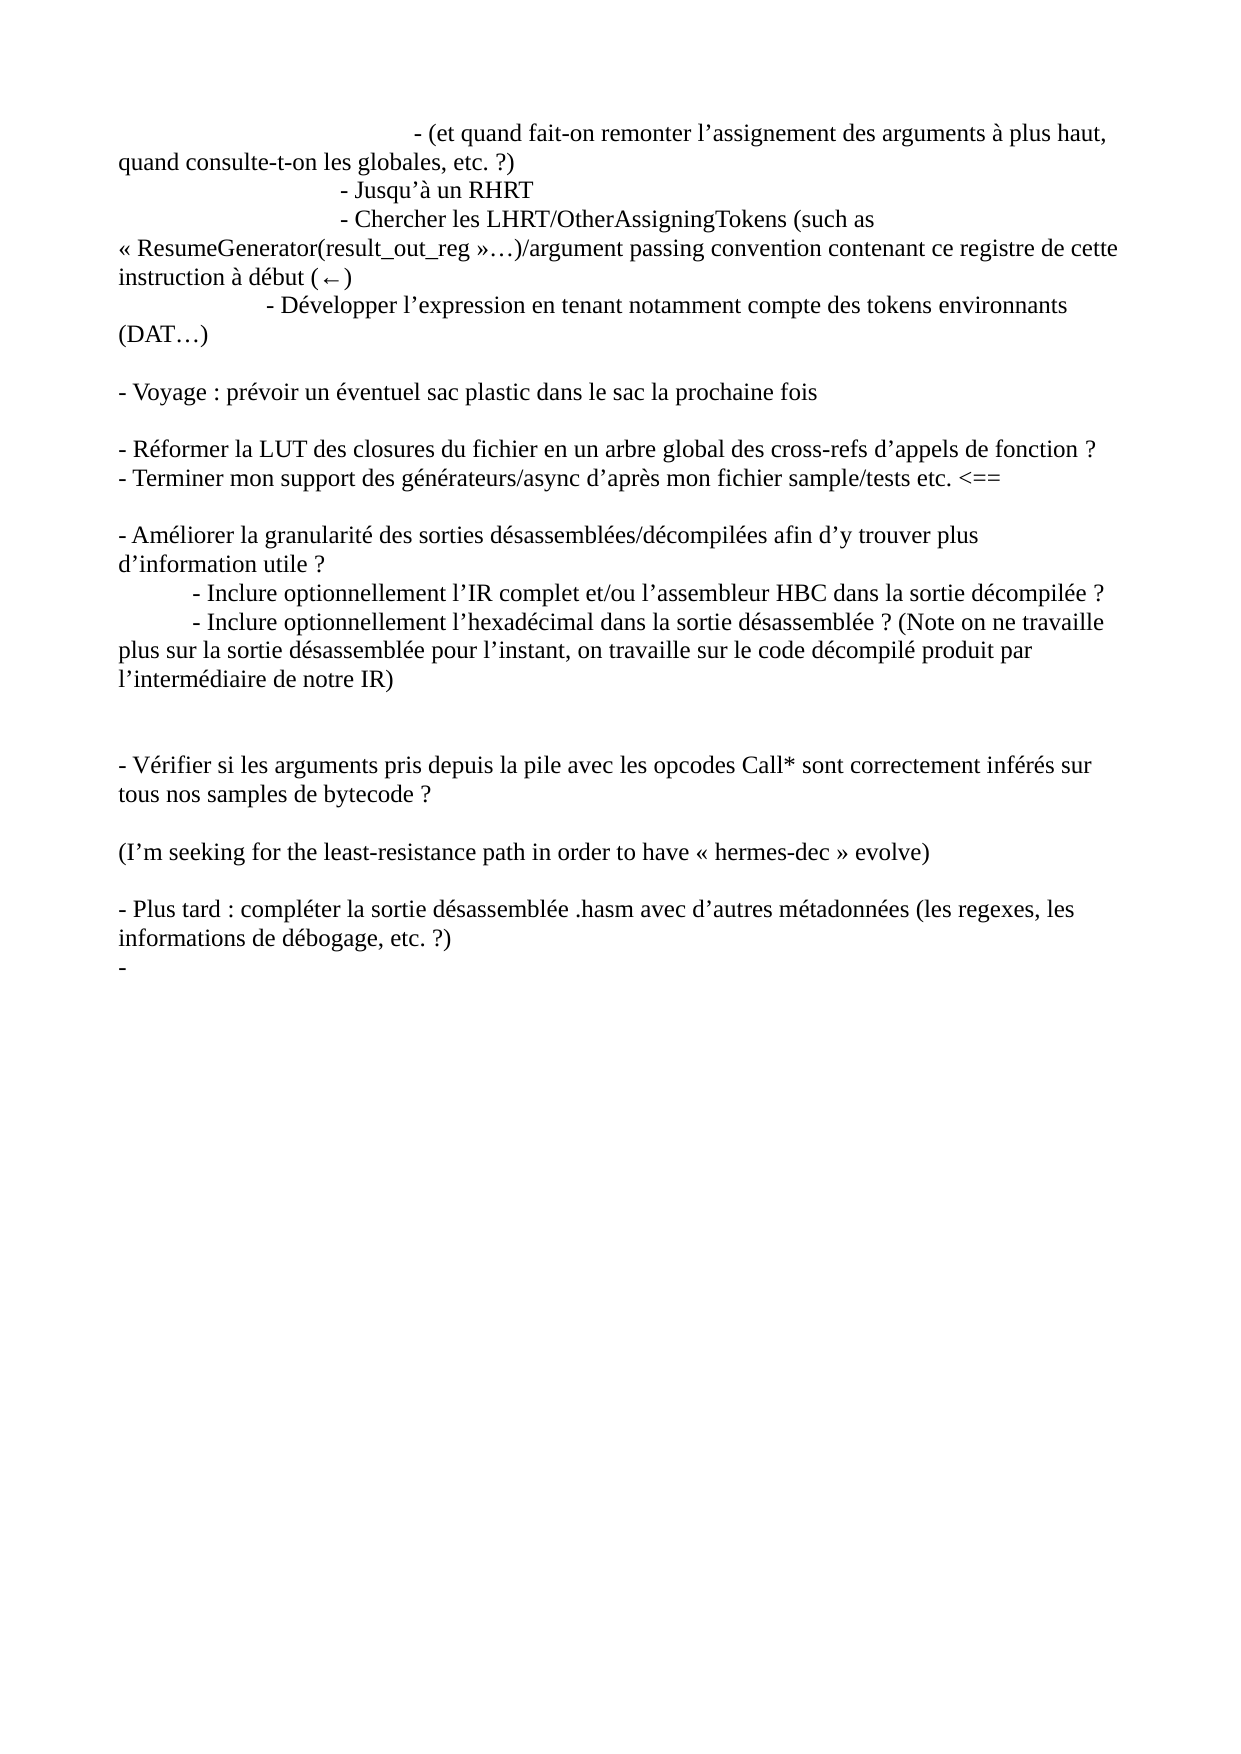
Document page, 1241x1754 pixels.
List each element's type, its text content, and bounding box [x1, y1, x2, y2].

text - Améliorer la granularité des sorties désassemblées/décompilées afin d’y trouver plus d’information utile ? [118, 521, 1122, 578]
text - Terminer mon support des générateurs/async d’après mon fichier sample/tests etc. <== [118, 463, 1122, 521]
text - Jusqu’à un RHRT [118, 176, 1122, 204]
text - [118, 952, 1122, 981]
text - Développer l’expression en tenant notamment compte des tokens environnants (DAT…) - Voyage : prévoir un éventuel sac plastic dans le sac la prochaine fois [118, 291, 1122, 406]
text - Réformer la LUT des closures du fichier en un arbre global des cross-refs d’appels de fonction ? [118, 406, 1122, 463]
text - (et quand fait-on remonter l’assignement des arguments à plus haut, quand consulte-t-on les globales, etc. ?) [118, 118, 1122, 176]
text - Vérifier si les arguments pris depuis la pile avec les opcodes Call* sont correctement inférés sur tous nos samples de bytecode ? [118, 751, 1122, 808]
text - Inclure optionnellement l’IR complet et/ou l’assembleur HBC dans la sortie décompilée ? [118, 578, 1122, 607]
text - Inclure optionnellement l’hexadécimal dans la sortie désassemblée ? (Note on ne travaille plus sur la sortie désassemblée pour l’instant, on travaille sur le code décompilé produit par l’intermédiaire de notre IR) [118, 607, 1122, 693]
text (I’m seeking for the least-resistance path in order to have « hermes-dec » evolve) [118, 837, 1122, 866]
text - Chercher les LHRT/OtherAssigningTokens (such as « ResumeGenerator(result_out_reg »…)/argument passing convention contenant ce registre de cette instruction à début (←) [118, 204, 1122, 291]
text - Plus tard : compléter la sortie désassemblée .hasm avec d’autres métadonnées (les regexes, les informations de débogage, etc. ?) [118, 894, 1122, 952]
